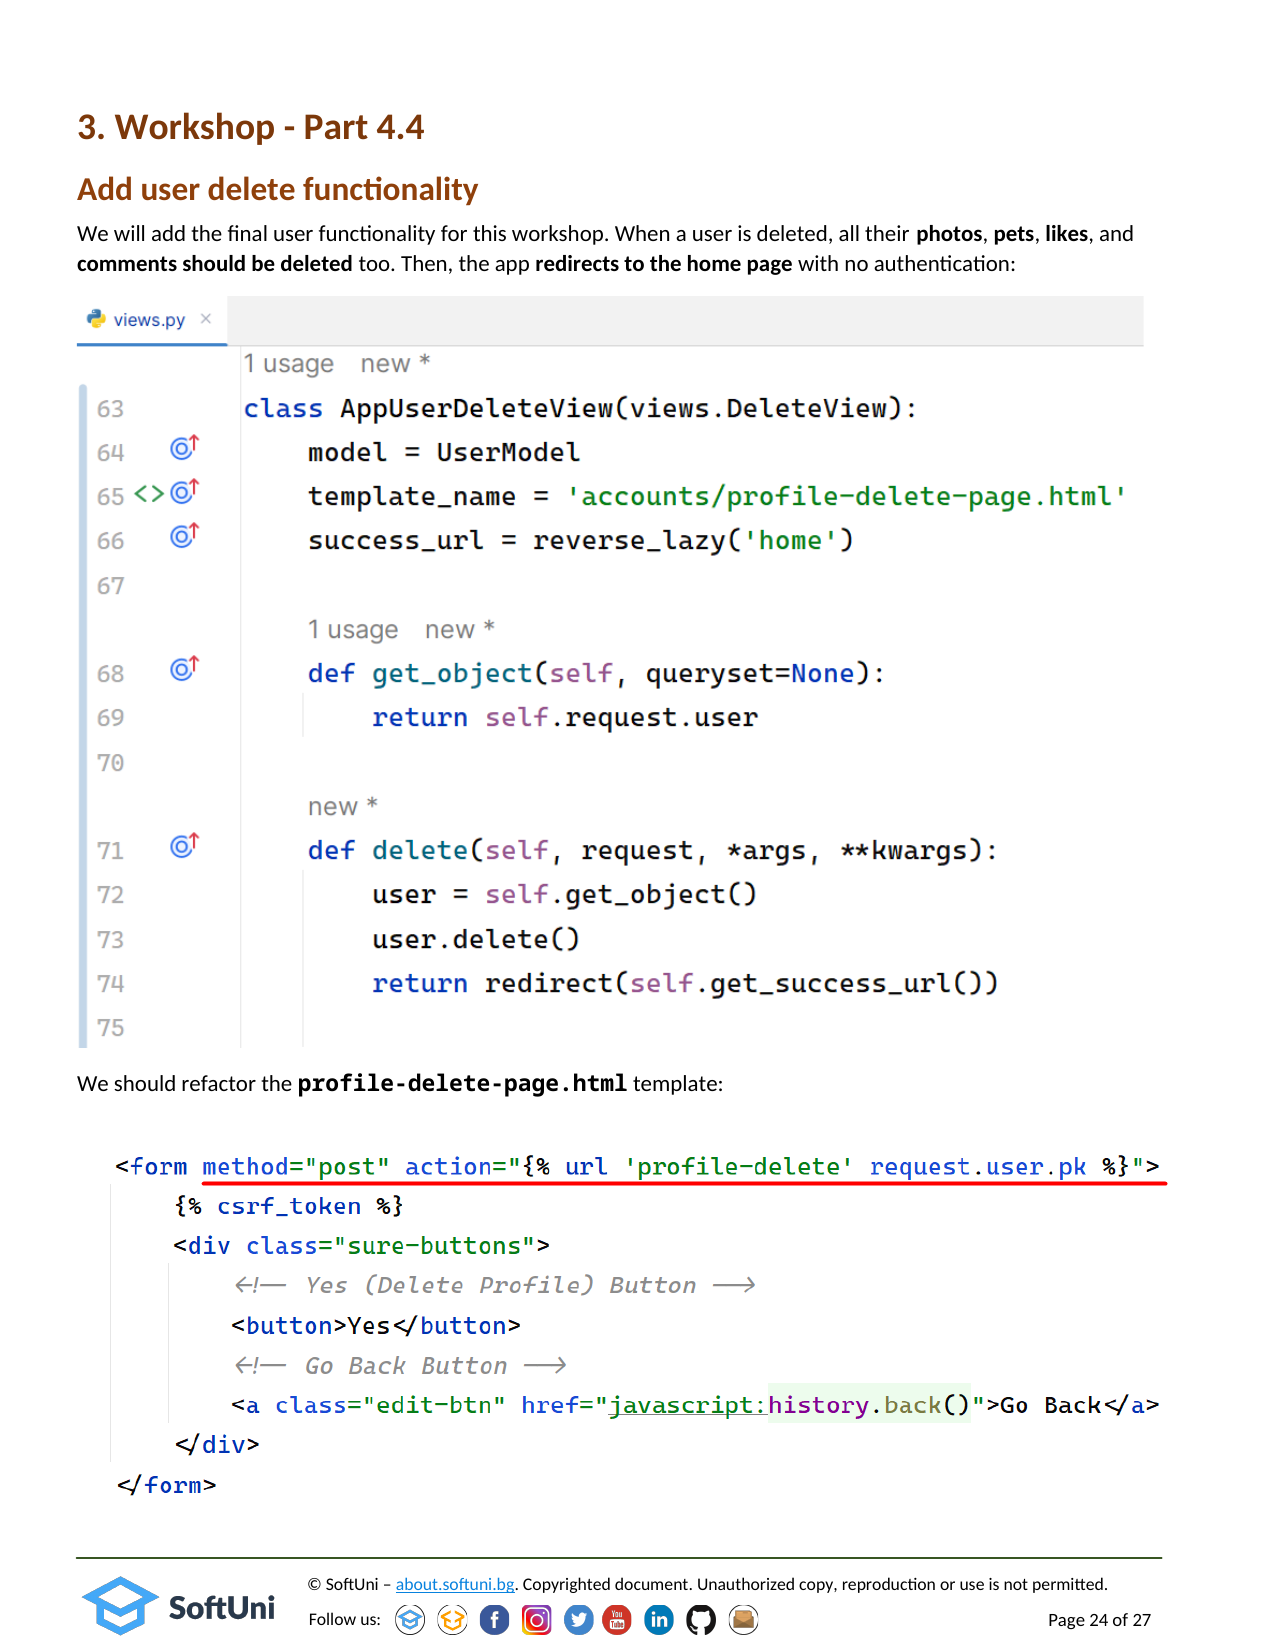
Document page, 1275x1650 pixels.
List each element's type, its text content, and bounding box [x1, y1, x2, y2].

picture [658, 1617, 667, 1626]
picture [76, 1117, 1199, 1517]
picture [479, 1605, 510, 1635]
text We will add the final user functionality for this workshop. When a user is deleted, all their photos, pets, likes, and comments should be deleted too. Then, the app redirects to the home page with no authentication: [77, 219, 1198, 277]
picture [76, 296, 1144, 1048]
picture [75, 1570, 281, 1641]
picture [644, 1605, 651, 1613]
picture [667, 1605, 674, 1613]
picture [644, 1626, 653, 1635]
picture [437, 1605, 468, 1635]
picture [665, 1626, 674, 1635]
picture [395, 1605, 425, 1635]
picture [728, 1605, 759, 1635]
picture [602, 1605, 632, 1635]
picture [686, 1605, 716, 1635]
picture [522, 1605, 552, 1635]
subtitle Workshop - Part 4.4 [77, 103, 1198, 149]
picture [564, 1605, 594, 1635]
subtitle Add user delete functionality [77, 168, 1198, 209]
text We should refactor the profile-delete-page.html template: [77, 1067, 1198, 1098]
